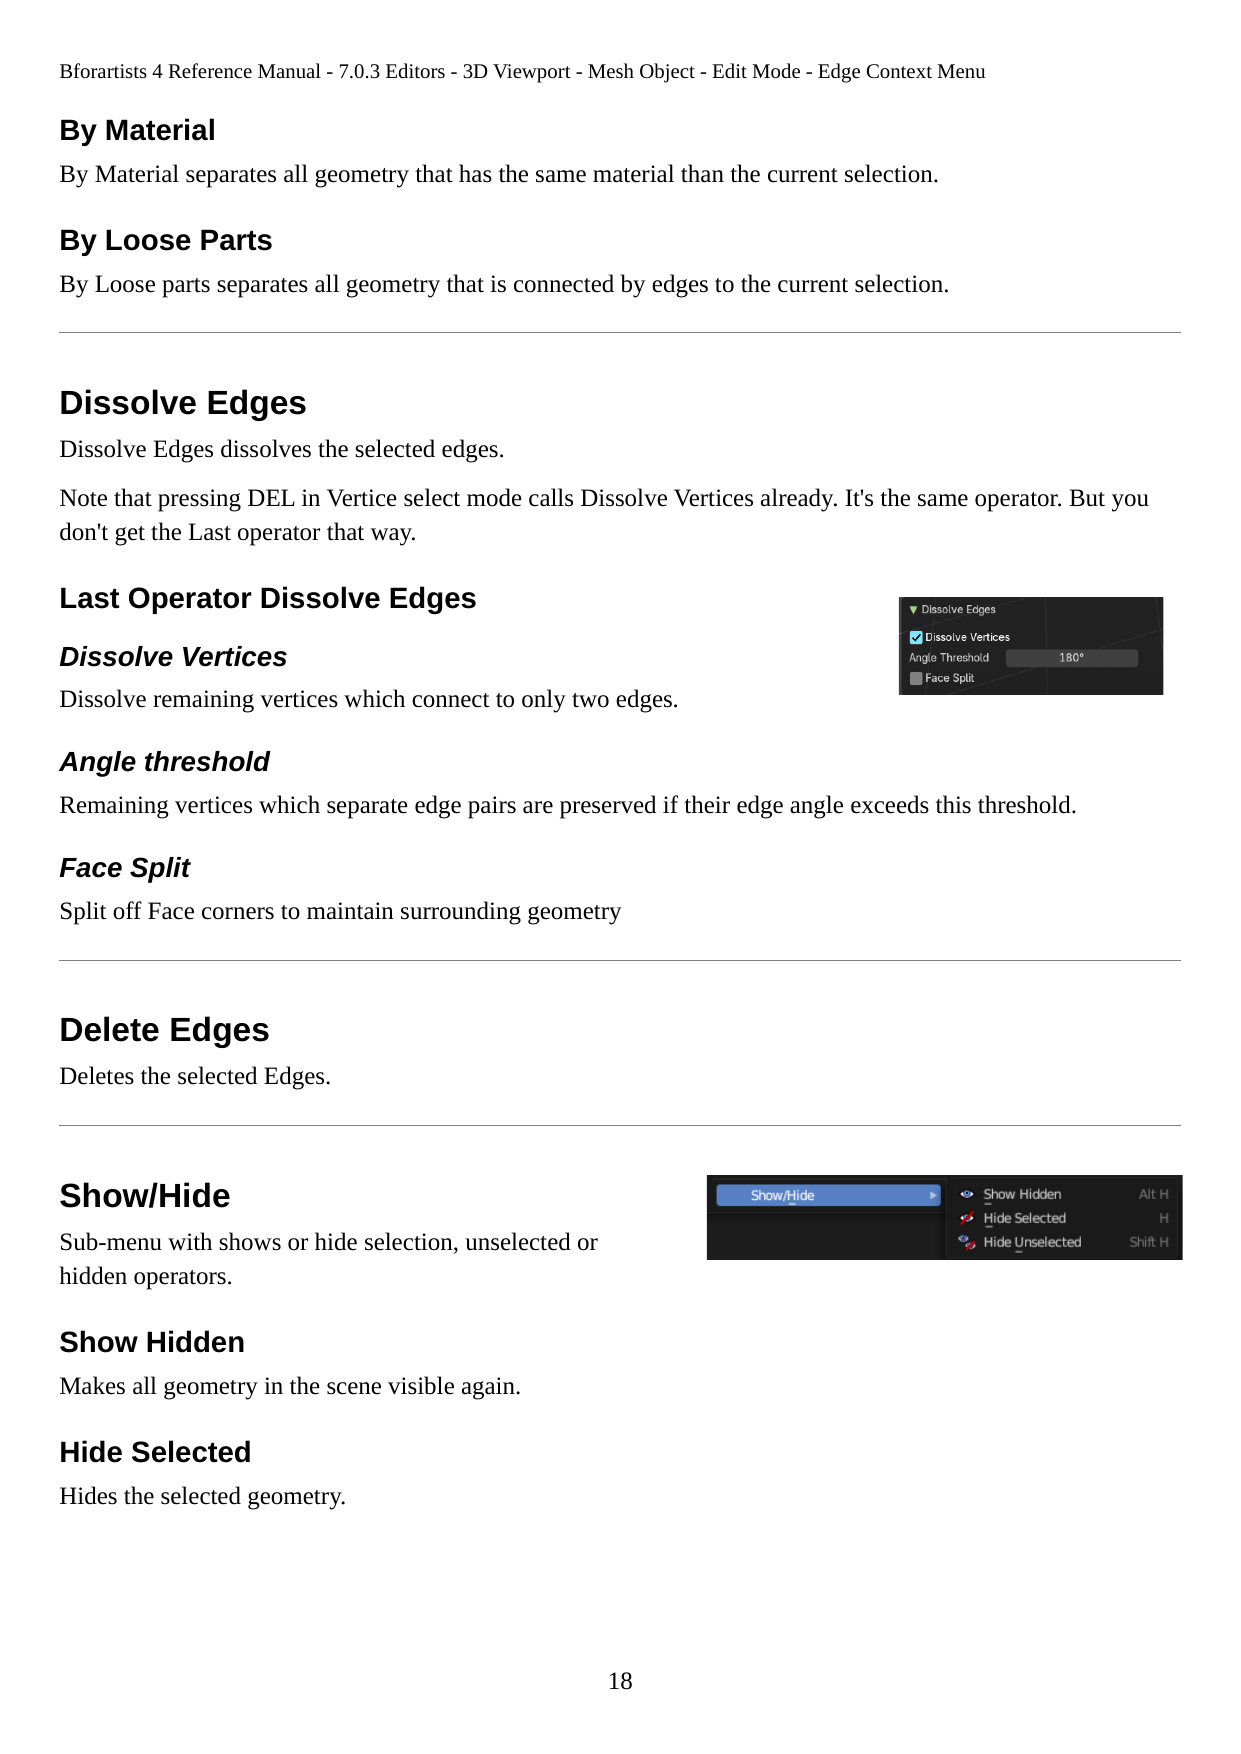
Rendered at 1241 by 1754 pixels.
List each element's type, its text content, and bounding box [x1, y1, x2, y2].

text By Loose parts separates all geometry that is connected by edges to the current selection. [59, 269, 1181, 297]
text Remaining vertices which separate edge pairs are preserved if their edge angle exceeds this threshold. [59, 790, 1181, 819]
text Hides the selected geometry. [59, 1481, 1181, 1509]
subtitle By Material [59, 113, 1181, 146]
subtitle Show/Hide [59, 1175, 706, 1214]
subtitle Hide Selected [59, 1434, 1181, 1468]
subtitle Dissolve Edges [59, 383, 1181, 421]
text Split off Face corners to maintain surrounding geometry [59, 896, 1181, 925]
text By Material separates all geometry that has the same material than the current selection. [59, 159, 1181, 188]
subtitle Face Split [59, 852, 1181, 884]
subtitle Last Operator Dissolve Edges [59, 581, 1181, 615]
subtitle Delete Edges [59, 1010, 1181, 1049]
subtitle Dissolve Vertices [59, 640, 898, 672]
text Sub-menu with shows or hide selection, unselected or hidden operators. [59, 1227, 1181, 1290]
subtitle [1164, 640, 1181, 672]
text Dissolve remaining vertices which connect to only two edges. [59, 684, 1181, 713]
subtitle By Loose Parts [59, 222, 1181, 256]
text Deletes the selected Edges. [59, 1061, 1181, 1090]
subtitle Show Hidden [59, 1325, 1181, 1358]
subtitle Angle threshold [59, 746, 1181, 778]
picture [706, 1175, 1183, 1260]
picture [898, 597, 1164, 695]
text Makes all geometry in the scene visible again. [59, 1371, 1181, 1400]
text Dissolve Edges dissolves the selected edges. [59, 434, 1181, 463]
text Note that pressing DEL in Vertice select mode calls Dissolve Vertices already. It's the same operator. But you don't get the Last operator that way. [59, 483, 1181, 546]
